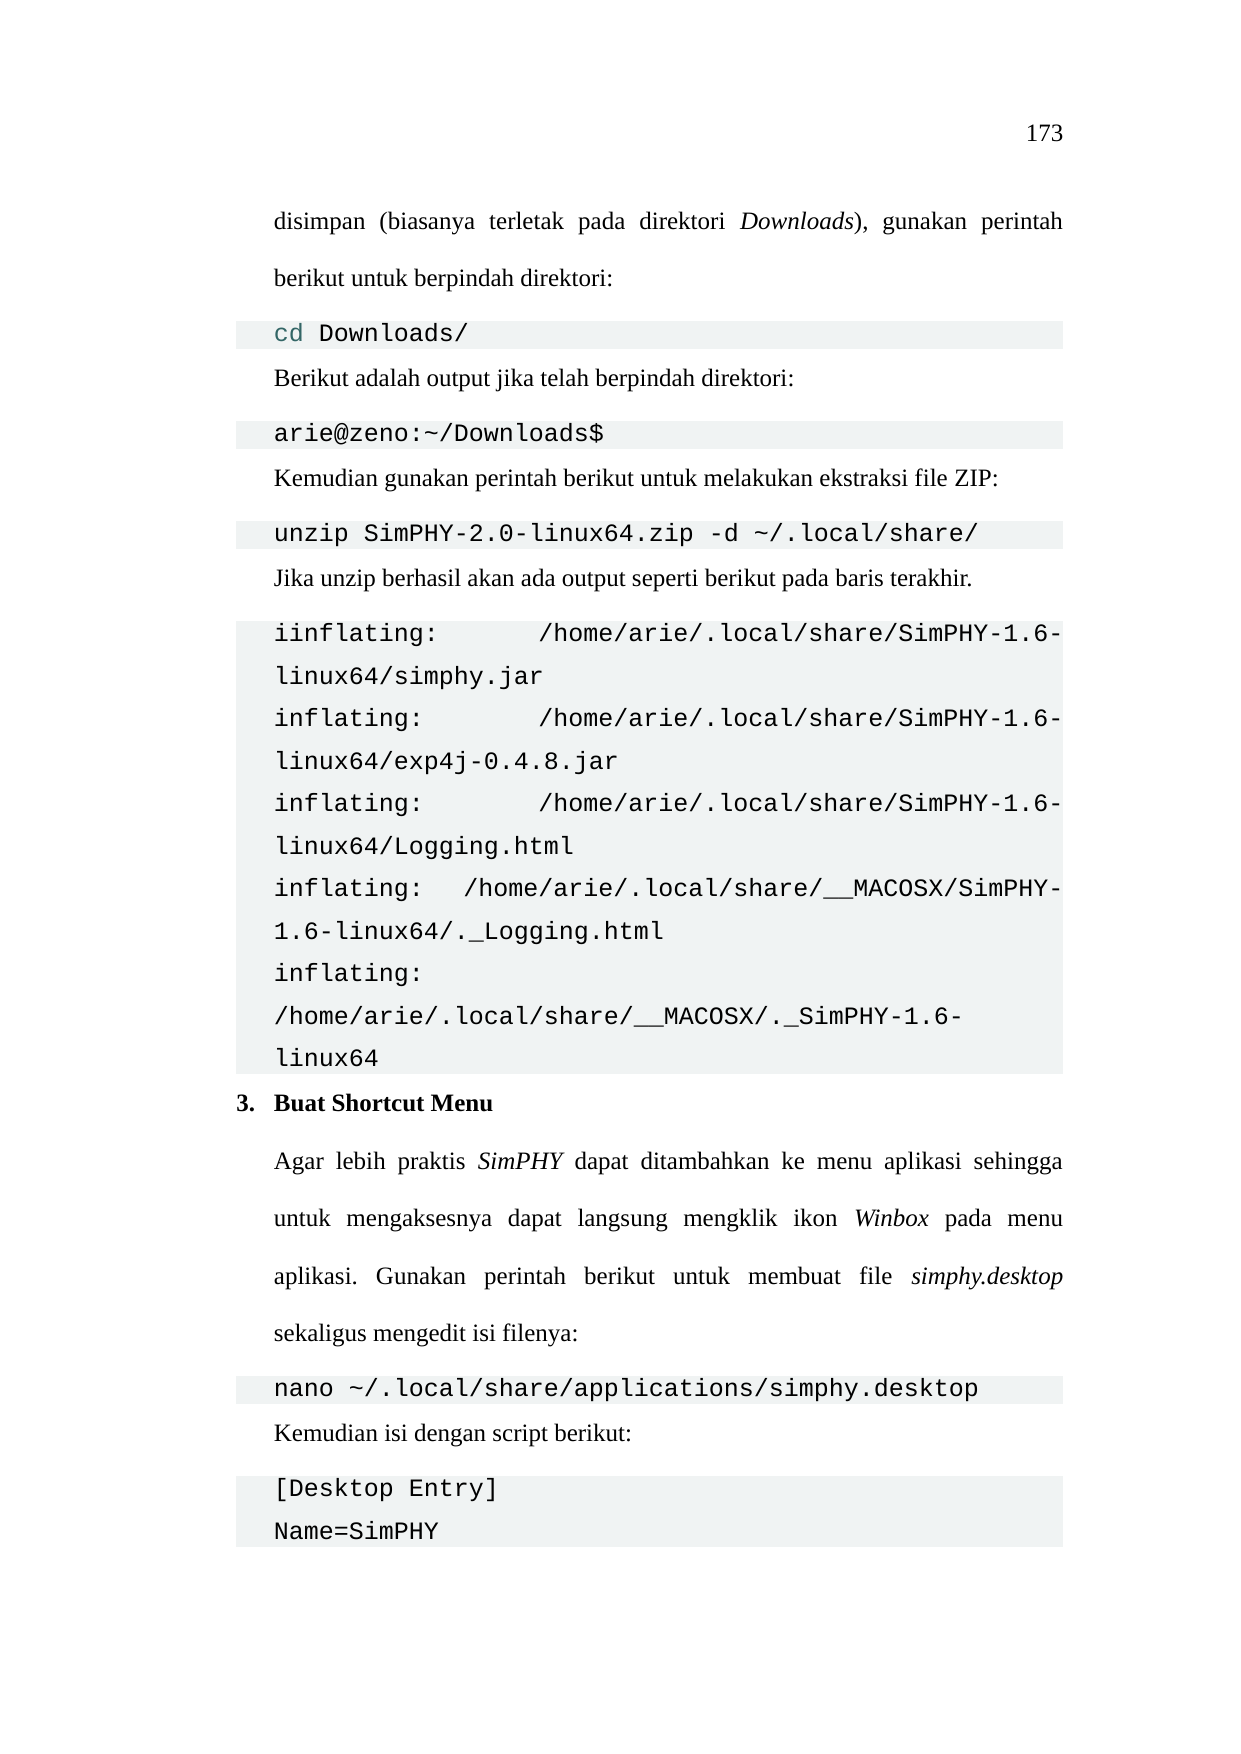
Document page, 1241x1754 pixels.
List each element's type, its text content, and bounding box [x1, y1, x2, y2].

list inflating: /home/arie/.local/share/SimPHY-1.6-linux64/Logging.html [236, 791, 1063, 862]
list disimpan (biasanya terletak pada direktori Downloads), gunakan perintah berikut untuk berpindah direktori: [236, 206, 1063, 292]
list inflating: /home/arie/.local/share/__MACOSX/SimPHY-1.6-linux64/._Logging.html [236, 876, 1063, 947]
list [Desktop Entry] [236, 1476, 1063, 1504]
list cd Downloads/ [236, 321, 1063, 349]
list nano ~/.local/share/applications/simphy.desktop [236, 1376, 1063, 1404]
list Kemudian isi dengan script berikut: [236, 1418, 1063, 1447]
list inflating: /home/arie/.local/share/SimPHY-1.6-linux64/exp4j-0.4.8.jar [236, 706, 1063, 777]
list arie@zeno:~/Downloads$ [236, 421, 1063, 449]
list Agar lebih praktis SimPHY dapat ditambahkan ke menu aplikasi sehingga untuk mengaksesnya dapat langsung mengklik ikon Winbox pada menu aplikasi. Gunakan perintah berikut untuk membuat file simphy.desktop sekaligus mengedit isi filenya: [236, 1146, 1063, 1347]
list iinflating: /home/arie/.local/share/SimPHY-1.6-linux64/simphy.jar [236, 621, 1063, 692]
list Kemudian gunakan perintah berikut untuk melakukan ekstraksi file ZIP: [236, 463, 1063, 492]
list inflating: /home/arie/.local/share/__MACOSX/._SimPHY-1.6-linux64 [236, 961, 1063, 1074]
list Jika unzip berhasil akan ada output seperti berikut pada baris terakhir. [236, 563, 1063, 592]
list Berikut adalah output jika telah berpindah direktori: [236, 363, 1063, 392]
list Name=SimPHY [236, 1518, 1063, 1547]
list unzip SimPHY-2.0-linux64.zip -d ~/.local/share/ [236, 521, 1063, 549]
list Buat Shortcut Menu [236, 1088, 1063, 1117]
